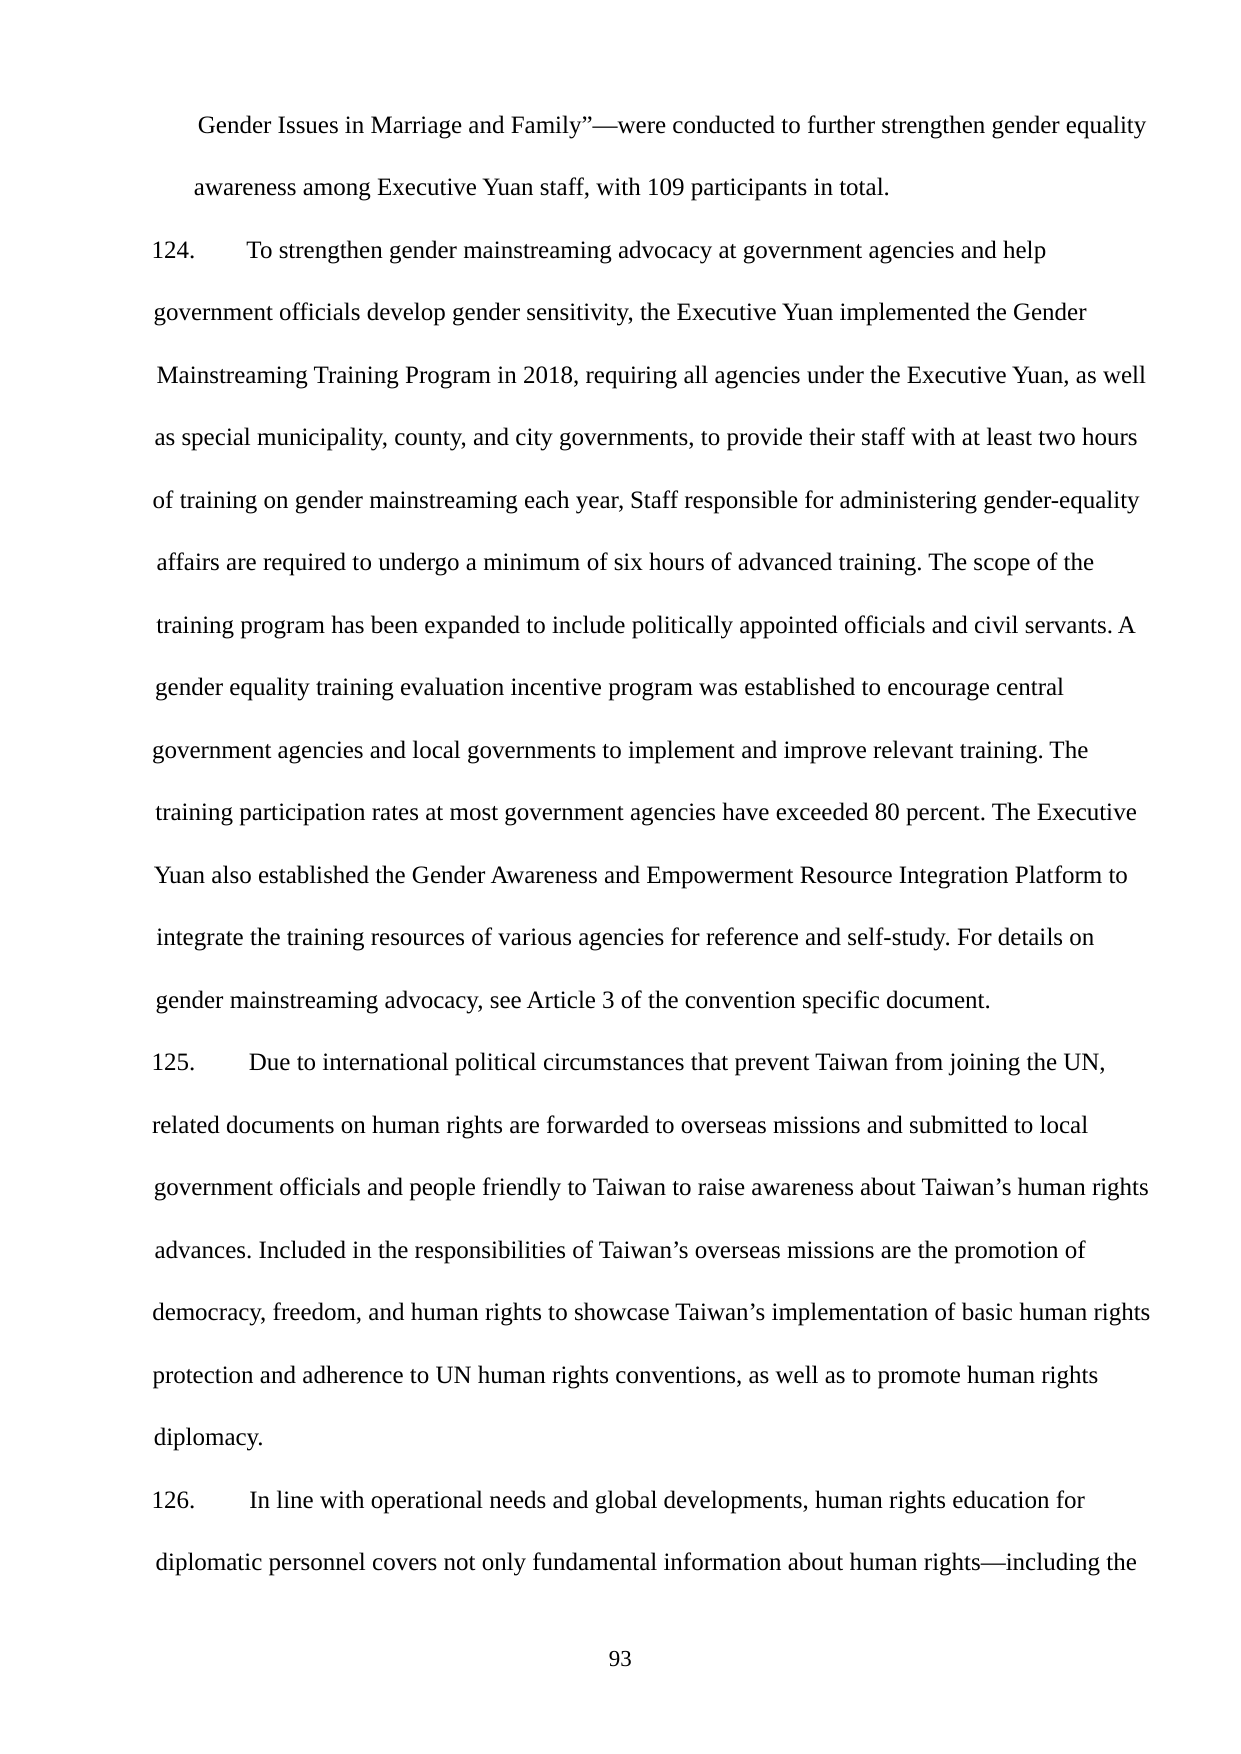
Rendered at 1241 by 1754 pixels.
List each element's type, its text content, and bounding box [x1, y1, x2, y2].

list In line with operational needs and global developments, human rights education for diplomatic personnel covers not only fundamental information about human rights—including the [142, 1458, 1151, 1583]
list Due to international political circumstances that prevent Taiwan from joining the UN, related documents on human rights are forwarded to overseas missions and submitted to local government officials and people friendly to Taiwan to raise awareness about Taiwan’s human rights advances. Included in the responsibilities of Taiwan’s overseas missions are the promotion of democracy, freedom, and human rights to showcase Taiwan’s implementation of basic human rights protection and adherence to UN human rights conventions, as well as to promote human rights diplomacy. [142, 1020, 1151, 1458]
list To strengthen gender mainstreaming advocacy at government agencies and help government officials develop gender sensitivity, the Executive Yuan implemented the Gender Mainstreaming Training Program in 2018, requiring all agencies under the Executive Yuan, as well as special municipality, county, and city governments, to provide their staff with at least two hours of training on gender mainstreaming each year, Staff responsible for administering gender-equality affairs are required to undergo a minimum of six hours of advanced training. The scope of the training program has been expanded to include politically appointed officials and civil servants. A gender equality training evaluation incentive program was established to encourage central government agencies and local governments to implement and improve relevant training. The training participation rates at most government agencies have exceeded 80 percent. The Executive Yuan also established the Gender Awareness and Empowerment Resource Integration Platform to integrate the training resources of various agencies for reference and self-study. For details on gender mainstreaming advocacy, see Article 3 of the convention specific document. [142, 208, 1151, 1020]
list Gender Issues in Marriage and Family”—were conducted to further strengthen gender equality awareness among Executive Yuan staff, with 109 participants in total. [142, 83, 1151, 208]
